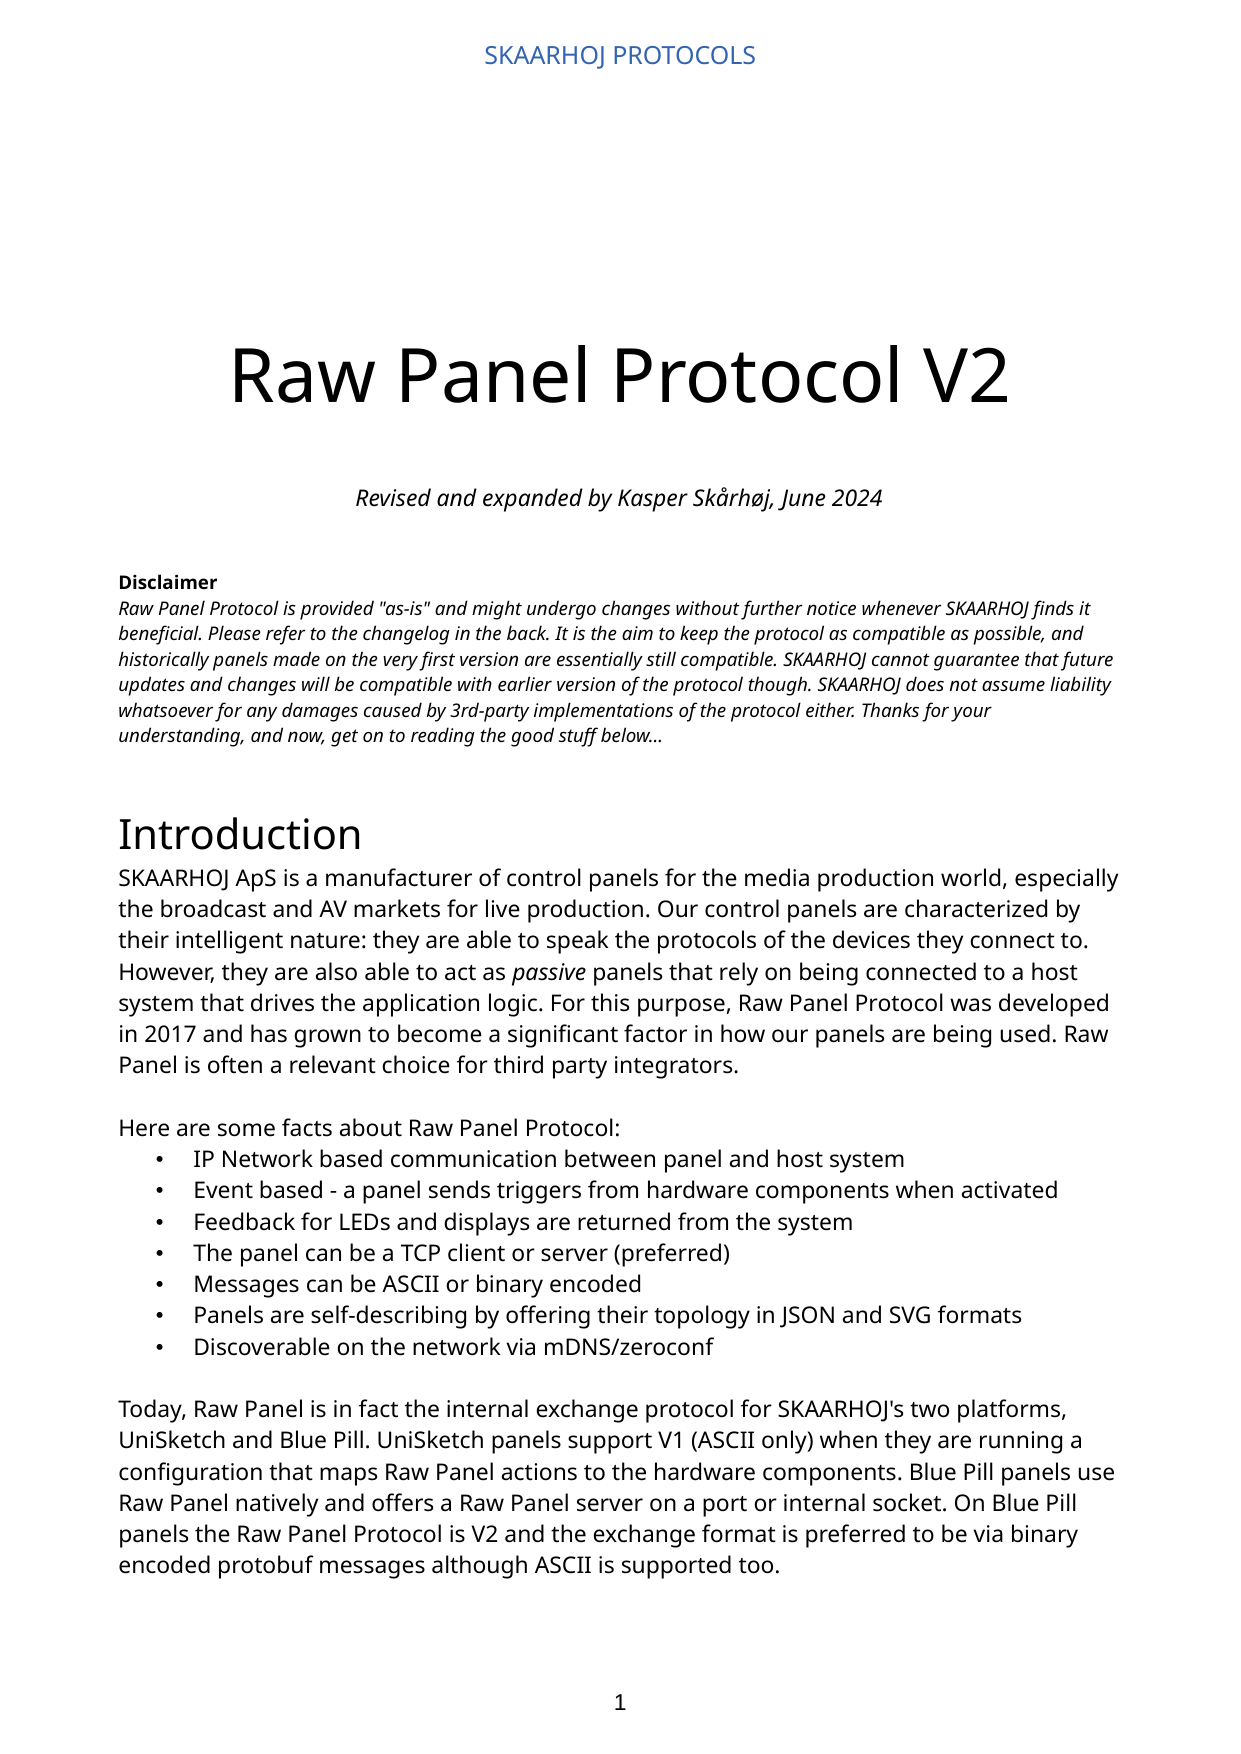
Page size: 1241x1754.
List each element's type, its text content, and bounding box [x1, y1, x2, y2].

list Feedback for LEDs and displays are returned from the system [156, 1205, 1122, 1237]
list IP Network based communication between panel and host system [156, 1143, 1122, 1174]
text Today, Raw Panel is in fact the internal exchange protocol for SKAARHOJ's two platforms, UniSketch and Blue Pill. UniSketch panels support V1 (ASCII only) when they are running a configuration that maps Raw Panel actions to the hardware components. Blue Pill panels use Raw Panel natively and offers a Raw Panel server on a port or internal socket. On Blue Pill panels the Raw Panel Protocol is V2 and the exchange format is preferred to be via binary encoded protobuf messages although ASCII is supported too. [118, 1393, 1122, 1580]
list Messages can be ASCII or binary encoded [156, 1268, 1122, 1299]
subtitle Disclaimer [118, 569, 1122, 595]
text Revised and expanded by Kasper Skårhøj, June 2024 [118, 481, 1122, 513]
text SKAARHOJ ApS is a manufacturer of control panels for the media production world, especially the broadcast and AV markets for live production. Our control panels are characterized by their intelligent nature: they are able to speak the protocols of the devices they connect to. However, they are also able to act as passive panels that rely on being connected to a host system that drives the application logic. For this purpose, Raw Panel Protocol was developed in 2017 and has grown to become a significant factor in how our panels are being used. Raw Panel is often a relevant choice for third party integrators. [118, 862, 1122, 1080]
text Introduction [118, 805, 1122, 862]
list Event based - a panel sends triggers from hardware components when activated [156, 1174, 1122, 1205]
list Panels are self-describing by offering their topology in JSON and SVG formats [156, 1299, 1122, 1330]
text Raw Panel Protocol V2 [118, 322, 1122, 425]
list Discoverable on the network via mDNS/zeroconf [156, 1330, 1122, 1362]
text Here are some facts about Raw Panel Protocol: [118, 1112, 1122, 1143]
list The panel can be a TCP client or server (preferred) [156, 1237, 1122, 1268]
text Raw Panel Protocol is provided "as-is" and might undergo changes without further notice whenever SKAARHOJ finds it beneficial. Please refer to the changelog in the back. It is the aim to keep the protocol as compatible as possible, and historically panels made on the very first version are essentially still compatible. SKAARHOJ cannot guarantee that future updates and changes will be compatible with earlier version of the protocol though. SKAARHOJ does not assume liability whatsoever for any damages caused by 3rd-party implementations of the protocol either. Thanks for your understanding, and now, get on to reading the good stuff below... [118, 595, 1122, 748]
